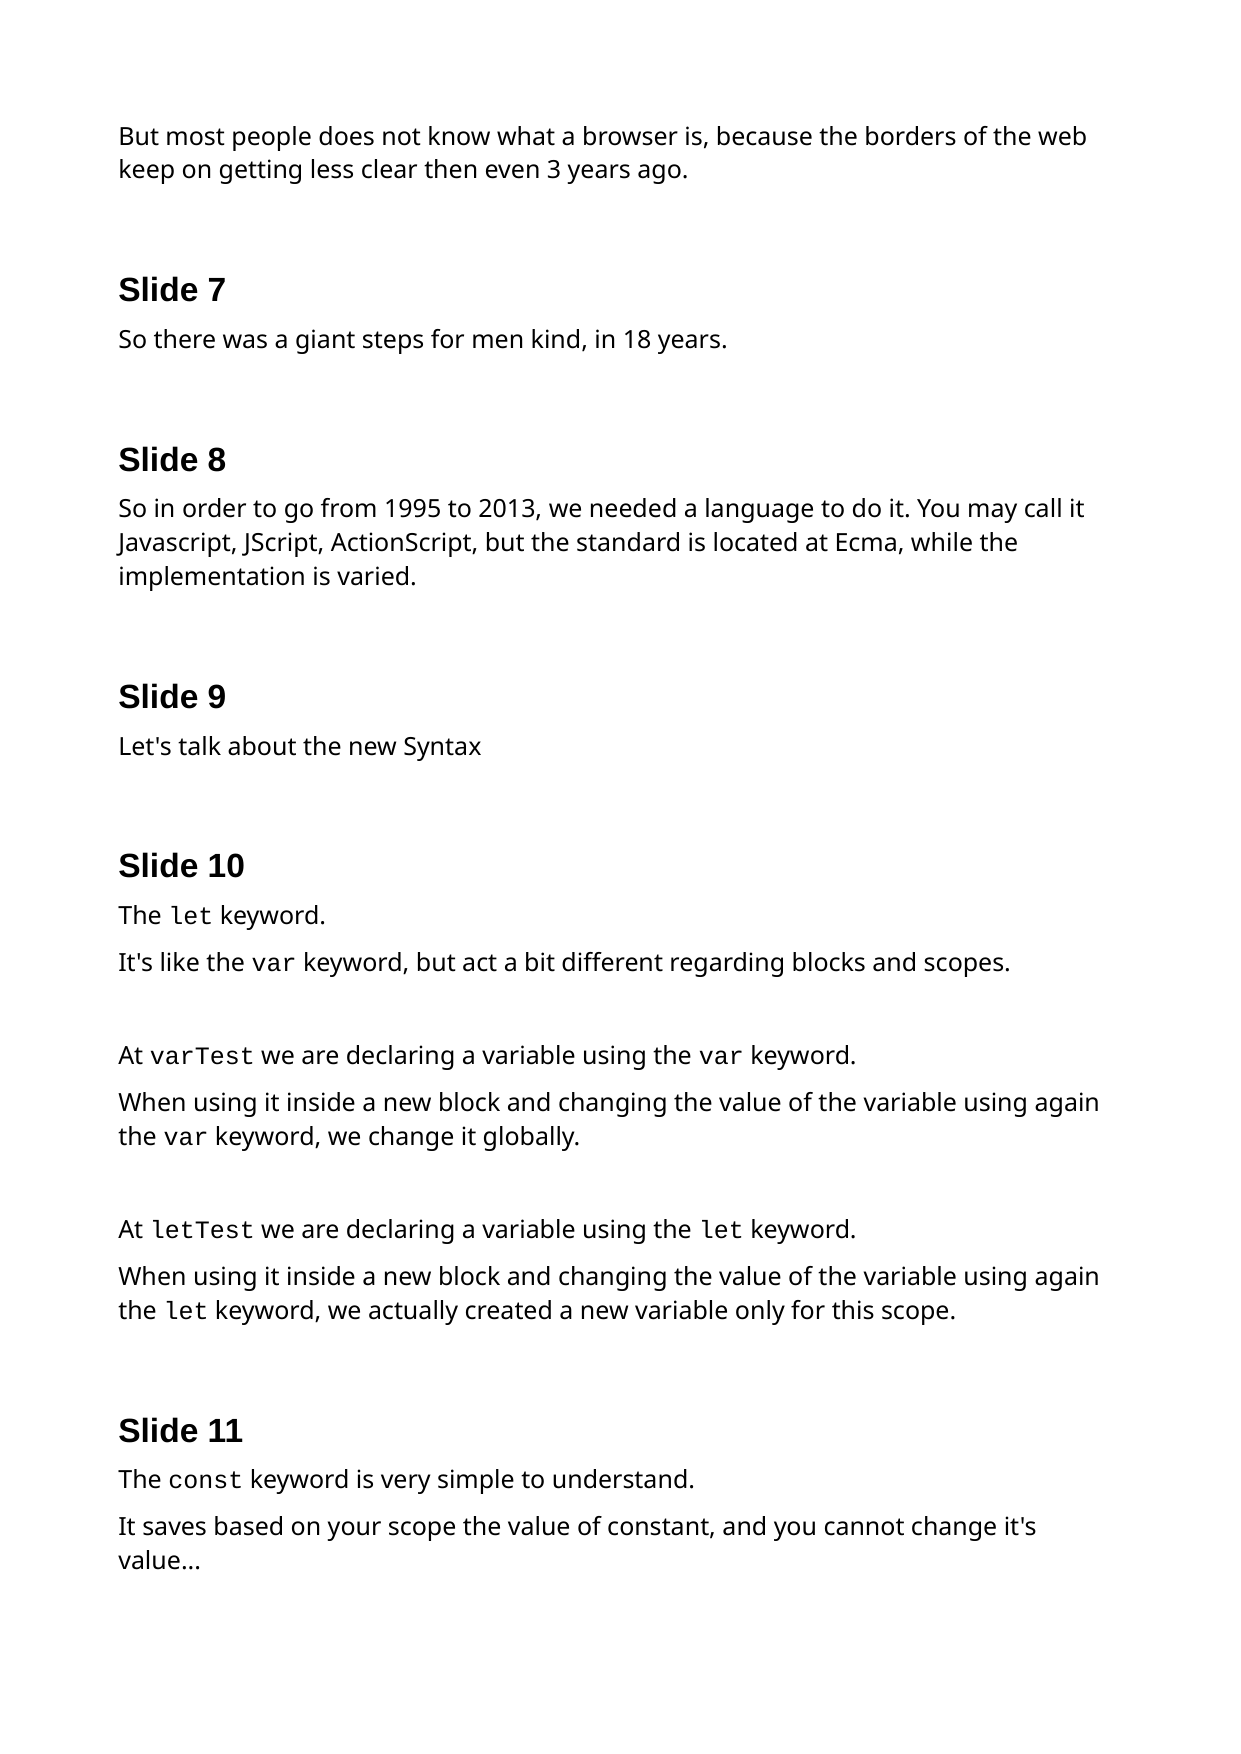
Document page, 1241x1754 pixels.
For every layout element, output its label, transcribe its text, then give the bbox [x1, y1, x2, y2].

text It saves based on your scope the value of constant, and you cannot change it's value... [118, 1509, 1122, 1577]
subtitle Slide 10 [118, 846, 1122, 885]
text So there was a giant steps for men kind, in 18 years. [118, 321, 1122, 356]
text But most people does not know what a browser is, because the borders of the web keep on getting less clear then even 3 years ago. [118, 118, 1122, 186]
text So in order to go from 1995 to 2013, we needed a language to do it. You may call it Javascript, JScript, ActionScript, but the standard is located at Ecma, while the implementation is varied. [118, 491, 1122, 593]
subtitle Slide 7 [118, 270, 1122, 309]
text The let keyword. [118, 897, 1122, 932]
subtitle Slide 9 [118, 677, 1122, 716]
text Let's talk about the new Syntax [118, 728, 1122, 762]
text At letTest we are declaring a variable using the let keyword. [118, 1212, 1122, 1246]
text It's like the var keyword, but act a bit different regarding blocks and scopes. [118, 944, 1122, 978]
text When using it inside a new block and changing the value of the variable using again the var keyword, we change it globally. [118, 1084, 1122, 1153]
text At varTest we are declaring a variable using the var keyword. [118, 1037, 1122, 1072]
subtitle Slide 8 [118, 439, 1122, 478]
text When using it inside a new block and changing the value of the variable using again the let keyword, we actually created a new variable only for this scope. [118, 1258, 1122, 1327]
text The const keyword is very simple to understand. [118, 1462, 1122, 1496]
subtitle Slide 11 [118, 1411, 1122, 1449]
